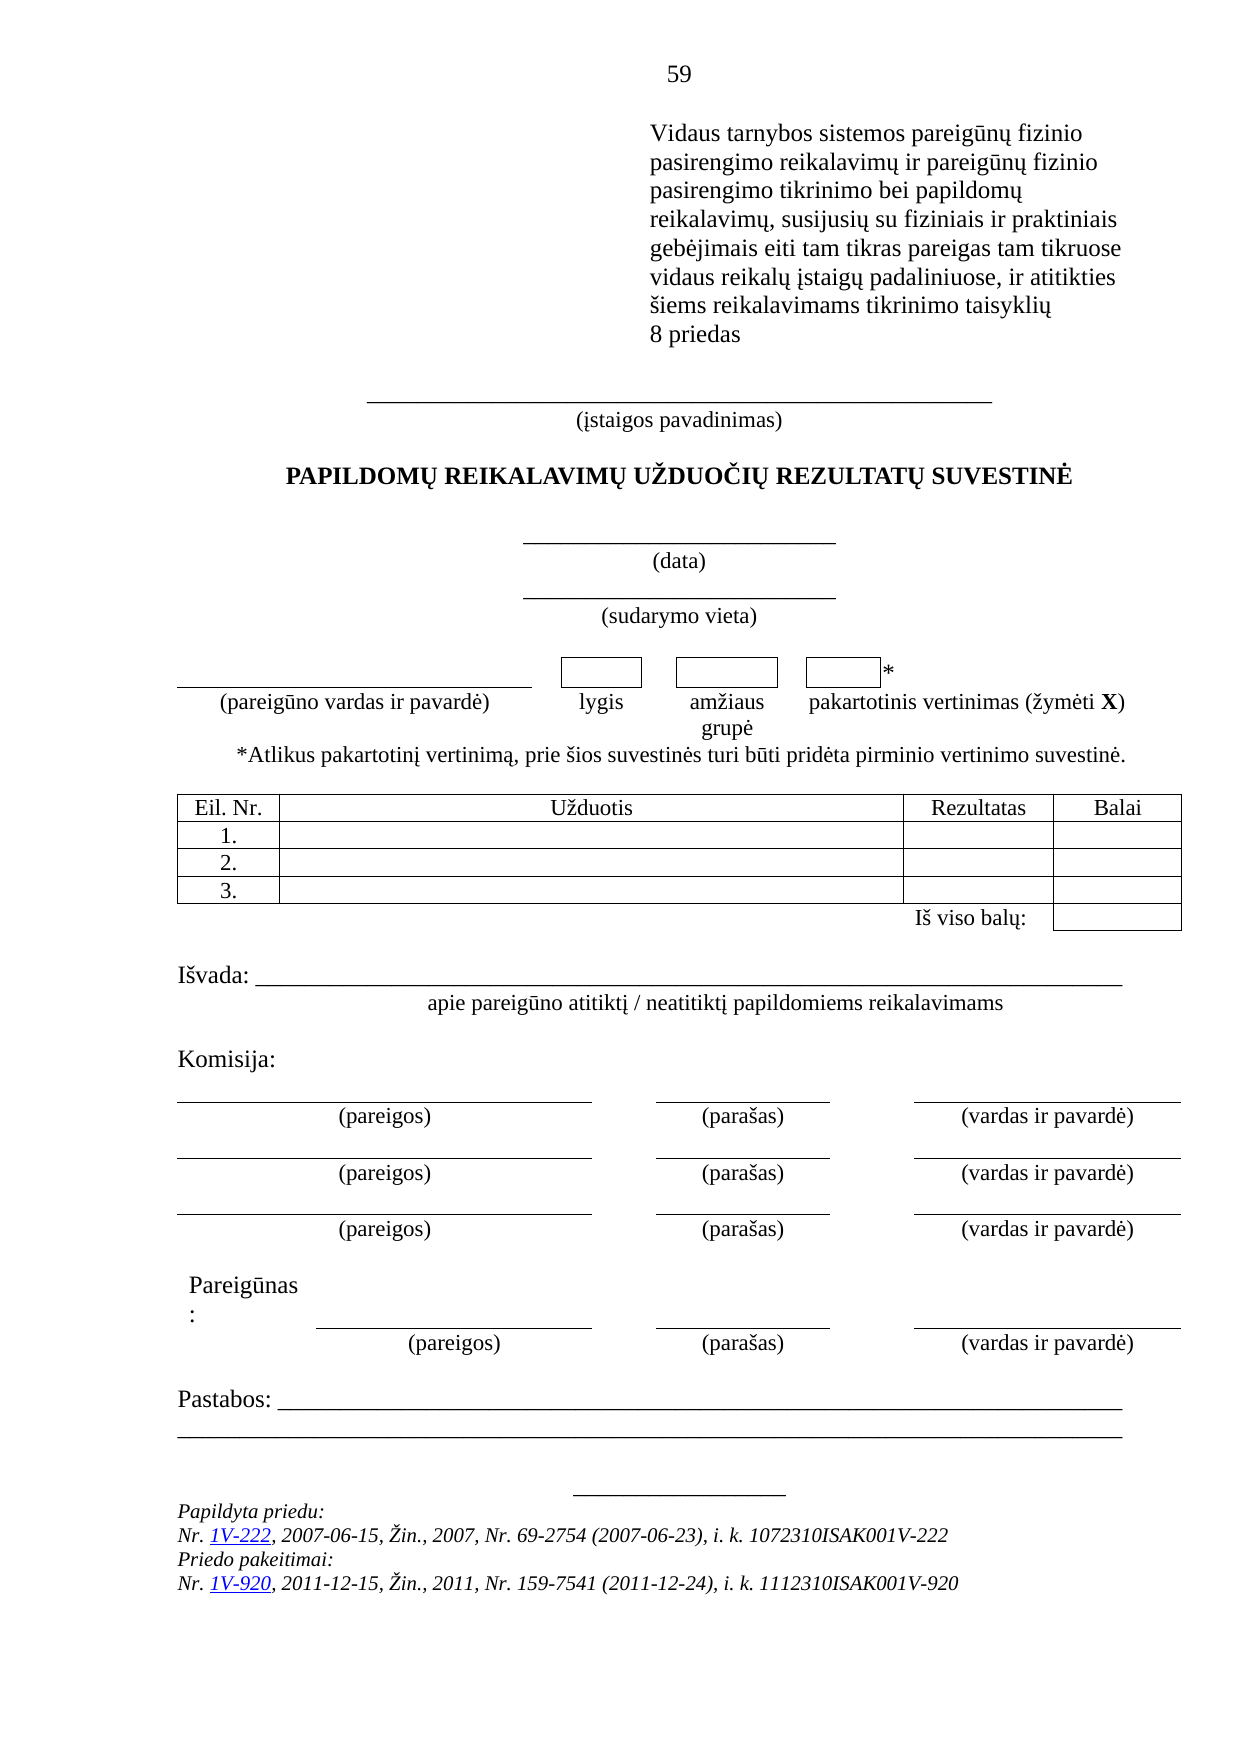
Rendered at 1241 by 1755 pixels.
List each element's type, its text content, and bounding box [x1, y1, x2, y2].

table_cell (pareigos) [316, 1329, 592, 1355]
text gebėjimais eiti tam tikras pareigas tam tikruose [649, 233, 1181, 262]
table_header Balai [1054, 795, 1181, 821]
table_cell (vardas ir pavardė) [914, 1329, 1181, 1355]
text vidaus reikalų įstaigų padaliniuose, ir atitikties [649, 262, 1181, 291]
table_cell [1054, 849, 1181, 876]
table_cell [830, 1328, 914, 1355]
table_cell [316, 1241, 592, 1327]
table_header [677, 658, 777, 687]
text _ [177, 1412, 1181, 1441]
table_cell Iš viso balų: [903, 904, 1053, 930]
table_cell [904, 877, 1053, 903]
table_header [592, 1073, 656, 1102]
table_cell [177, 1129, 592, 1158]
table_header [807, 658, 880, 687]
table_cell (parašas) [656, 1159, 830, 1185]
table_header [562, 658, 641, 687]
text (data) [177, 547, 1181, 573]
text Pastabos: [177, 1384, 1181, 1412]
table_cell (pareigūno vardas ir pavardė) [177, 688, 532, 741]
text (sudarymo vieta) [177, 602, 1181, 628]
table_cell [592, 1214, 656, 1241]
table_cell lygis [561, 688, 641, 741]
table_cell [641, 687, 677, 741]
table_cell (pareigos) [177, 1215, 592, 1241]
table_header [914, 1073, 1181, 1102]
table_cell (vardas ir pavardė) [914, 1215, 1181, 1241]
text _________________________ [177, 573, 1181, 602]
table_header [642, 657, 676, 687]
table_cell (parašas) [656, 1215, 830, 1241]
table_cell pakartotinis vertinimas (žymėti X) [807, 687, 1148, 741]
table_header [532, 657, 561, 687]
table_header Eil. Nr. [178, 795, 279, 821]
table_cell [830, 1129, 914, 1158]
table_cell (pareigos) [177, 1103, 592, 1129]
text reikalavimų, susijusių su fiziniais ir praktiniais [649, 204, 1181, 233]
table_cell [592, 1102, 656, 1129]
table_header [177, 1073, 592, 1102]
table_cell [177, 1328, 316, 1355]
text _________________________ [177, 518, 1181, 547]
text Vidaus tarnybos sistemos pareigūnų fizinio [649, 118, 1181, 147]
table_header [778, 657, 806, 687]
table_cell [592, 1328, 656, 1355]
table_header Rezultatas [904, 795, 1053, 821]
table_cell [177, 1185, 592, 1214]
table_cell [778, 687, 807, 741]
table_cell (vardas ir pavardė) [914, 1103, 1181, 1129]
table_cell (pareigos) [177, 1159, 592, 1185]
text Papildomų reikalavimų užduočių REZULTATŲ SUVESTINĖ [177, 461, 1181, 489]
table_cell [904, 822, 1053, 848]
table_cell (parašas) [656, 1103, 830, 1129]
table_cell [830, 1102, 914, 1129]
table_cell [1054, 904, 1181, 930]
table_cell [280, 849, 903, 876]
table_cell [592, 1129, 656, 1158]
table_cell [1054, 877, 1181, 903]
table_cell [914, 1241, 1181, 1327]
table_cell [904, 849, 1053, 876]
table_cell [656, 1241, 830, 1327]
table_cell 3. [178, 877, 279, 903]
table_cell [280, 904, 903, 930]
table_cell Pareigūnas: [177, 1241, 316, 1327]
table_header * [881, 657, 1148, 687]
table_cell amžiaus grupė [677, 688, 777, 741]
text 8 priedas [649, 319, 1181, 348]
table_header [177, 657, 532, 687]
text *Atlikus pakartotinį vertinimą, prie šios suvestinės turi būti pridėta pirminio vertinimo suvestinė. [177, 741, 1181, 767]
text pasirengimo reikalavimų ir pareigūnų fizinio [649, 147, 1181, 176]
text šiems reikalavimams tikrinimo taisyklių [649, 291, 1181, 319]
table_cell 1. [178, 822, 279, 848]
text (įstaigos pavadinimas) [177, 406, 1181, 432]
table_header Užduotis [280, 795, 903, 821]
text Priedo pakeitimai: [177, 1547, 1181, 1571]
text __________________________________________________ [177, 377, 1181, 406]
text apie pareigūno atitiktį / neatitiktį papildomiems reikalavimams [250, 989, 1181, 1015]
table_cell [914, 1129, 1181, 1158]
table_cell [280, 877, 903, 903]
table_cell [177, 904, 280, 930]
table_header [830, 1073, 914, 1102]
table_cell [1054, 822, 1181, 848]
text Nr. 1V-920, 2011-12-15, Žin., 2011, Nr. 159-7541 (2011-12-24), i. k. 1112310ISAK001V-920 [177, 1571, 1181, 1595]
text Išvada: [177, 960, 1181, 989]
table_cell 2. [178, 849, 279, 876]
text pasirengimo tikrinimo bei papildomų [649, 176, 1181, 204]
text Komisija: [177, 1044, 1181, 1073]
table_cell [592, 1185, 656, 1214]
table_cell [592, 1241, 656, 1327]
table_header [656, 1073, 830, 1102]
text Nr. 1V-222, 2007-06-15, Žin., 2007, Nr. 69-2754 (2007-06-23), i. k. 1072310ISAK001V-222 [177, 1523, 1181, 1547]
table_cell [656, 1129, 830, 1158]
table_cell [532, 687, 561, 741]
table_cell [830, 1241, 914, 1327]
table_cell [592, 1158, 656, 1185]
table_cell [830, 1158, 914, 1185]
text _________________ [177, 1470, 1181, 1499]
table_cell (parašas) [656, 1329, 830, 1355]
table_cell (vardas ir pavardė) [914, 1159, 1181, 1185]
table_cell [914, 1185, 1181, 1214]
table_cell [280, 822, 903, 848]
table_cell [656, 1185, 830, 1214]
table_cell [830, 1185, 914, 1214]
table_cell [830, 1214, 914, 1241]
text Papildyta priedu: [177, 1499, 1181, 1523]
